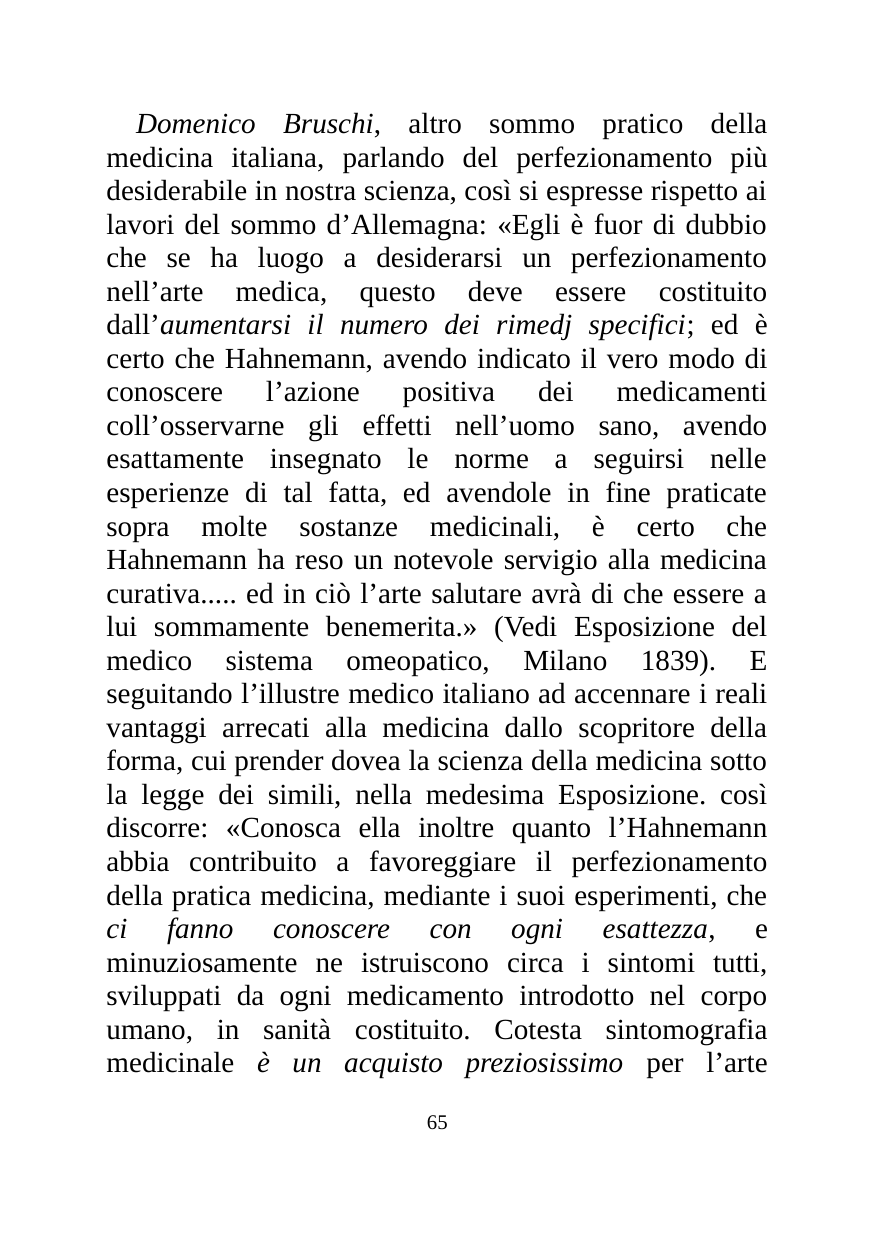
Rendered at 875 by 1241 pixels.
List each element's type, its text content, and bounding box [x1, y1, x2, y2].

text Domenico Bruschi, altro sommo pratico della medicina italiana, parlando del perfezionamento più desiderabile in nostra scienza, così si espresse rispetto ai lavori del sommo d’Allemagna: «Egli è fuor di dubbio che se ha luogo a desiderarsi un perfezionamento nell’arte medica, questo deve essere costituito dall’aumentarsi il numero dei rimedj specifici; ed è certo che Hahnemann, avendo indicato il vero modo di conoscere l’azione positiva dei medicamenti coll’osservarne gli effetti nell’uomo sano, avendo esattamente insegnato le norme a seguirsi nelle esperienze di tal fatta, ed avendole in fine praticate sopra molte sostanze medicinali, è certo che Hahnemann ha reso un notevole servigio alla medicina curativa..... ed in ciò l’arte salutare avrà di che essere a lui sommamente benemerita.» (Vedi Esposizione del medico sistema omeopatico, Milano 1839). E seguitando l’illustre medico italiano ad accennare i reali vantaggi arrecati alla medicina dallo scopritore della forma, cui prender dovea la scienza della medicina sotto la legge dei simili, nella medesima Esposizione. così discorre: «Conosca ella inoltre quanto l’Hahnemann abbia contribuito a favoreggiare il perfezionamento della pratica medicina, mediante i suoi esperimenti, che ci fanno conoscere con ogni esattezza, e minuziosamente ne istruiscono circa i sintomi tutti, sviluppati da ogni medicamento introdotto nel corpo umano, in sanità costituito. Cotesta sintomografia medicinale è un acquisto preziosissimo per l’arte [106, 106, 768, 1079]
